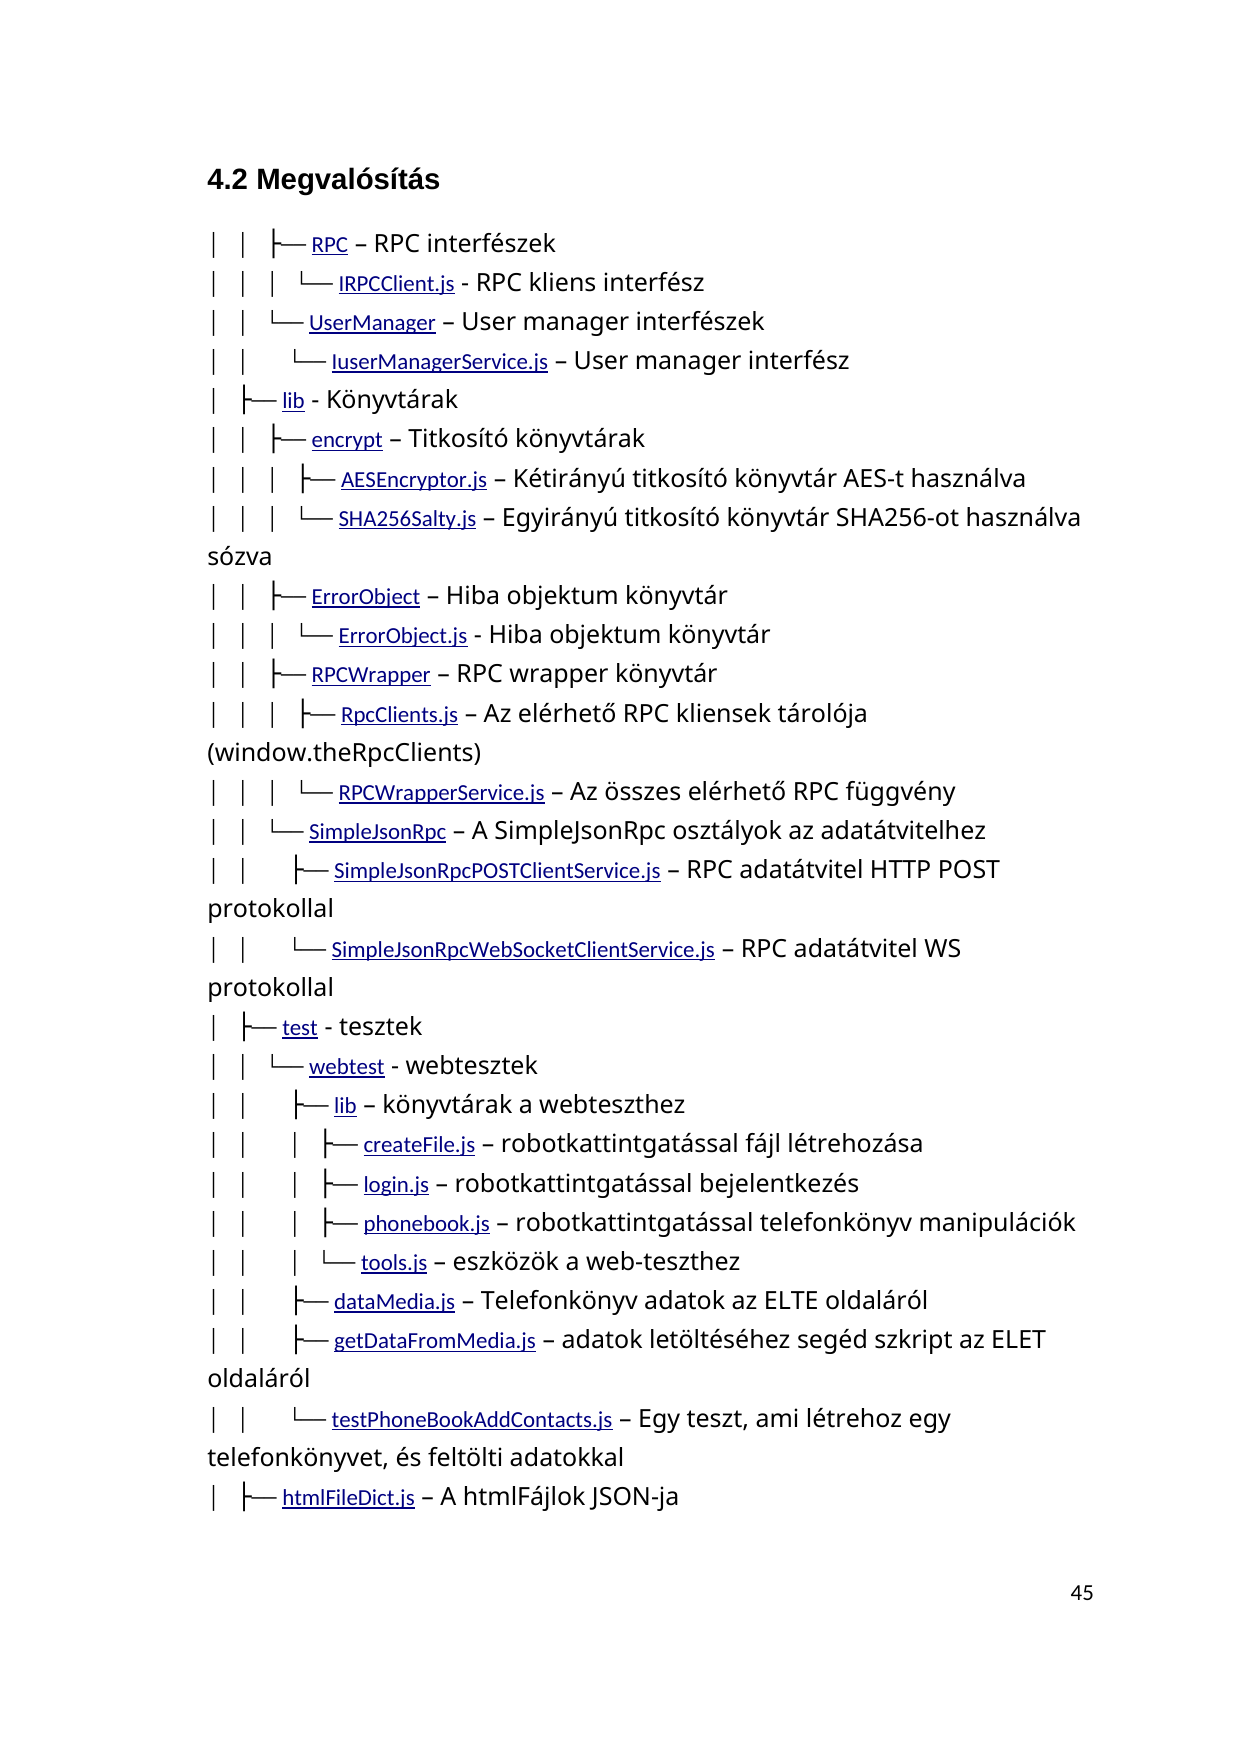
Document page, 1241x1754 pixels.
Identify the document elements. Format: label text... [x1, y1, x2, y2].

text │ │ ├── RPC – RPC interfészek │ │ │ └── IRPCClient.js - RPC kliens interfész │ │ └── UserManager – User manager interfészek │ │ └── IuserManagerService.js – User manager interfész │ ├── lib - Könyvtárak │ │ ├── encrypt – Titkosító könyvtárak │ │ │ ├── AESEncryptor.js – Kétirányú titkosító könyvtár AES-t használva │ │ │ └── SHA256Salty.js – Egyirányú titkosító könyvtár SHA256-ot használva sózva │ │ ├── ErrorObject – Hiba objektum könyvtár │ │ │ └── ErrorObject.js - Hiba objektum könyvtár │ │ ├── RPCWrapper – RPC wrapper könyvtár │ │ │ ├── RpcClients.js – Az elérhető RPC kliensek tárolója (window.theRpcClients) │ │ │ └── RPCWrapperService.js – Az összes elérhető RPC függvény │ │ └── SimpleJsonRpc – A SimpleJsonRpc osztályok az adatátvitelhez │ │ ├── SimpleJsonRpcPOSTClientService.js – RPC adatátvitel HTTP POST protokollal │ │ └── SimpleJsonRpcWebSocketClientService.js – RPC adatátvitel WS protokollal │ ├── test - tesztek │ │ └── webtest - webtesztek │ │ ├── lib – könyvtárak a webteszthez │ │ │ ├── createFile.js – robotkattintgatással fájl létrehozása │ │ │ ├── login.js – robotkattintgatással bejelentkezés │ │ │ ├── phonebook.js – robotkattintgatással telefonkönyv manipulációk │ │ │ └── tools.js – eszközök a web-teszthez │ │ ├── dataMedia.js – Telefonkönyv adatok az ELTE oldaláról │ │ ├── getDataFromMedia.js – adatok letöltéséhez segéd szkript az ELET oldaláról │ │ └── testPhoneBookAddContacts.js – Egy teszt, ami létrehoz egy telefonkönyvet, és feltölti adatokkal │ ├── htmlFileDict.js – A htmlFájlok JSON-ja [207, 225, 1093, 1513]
